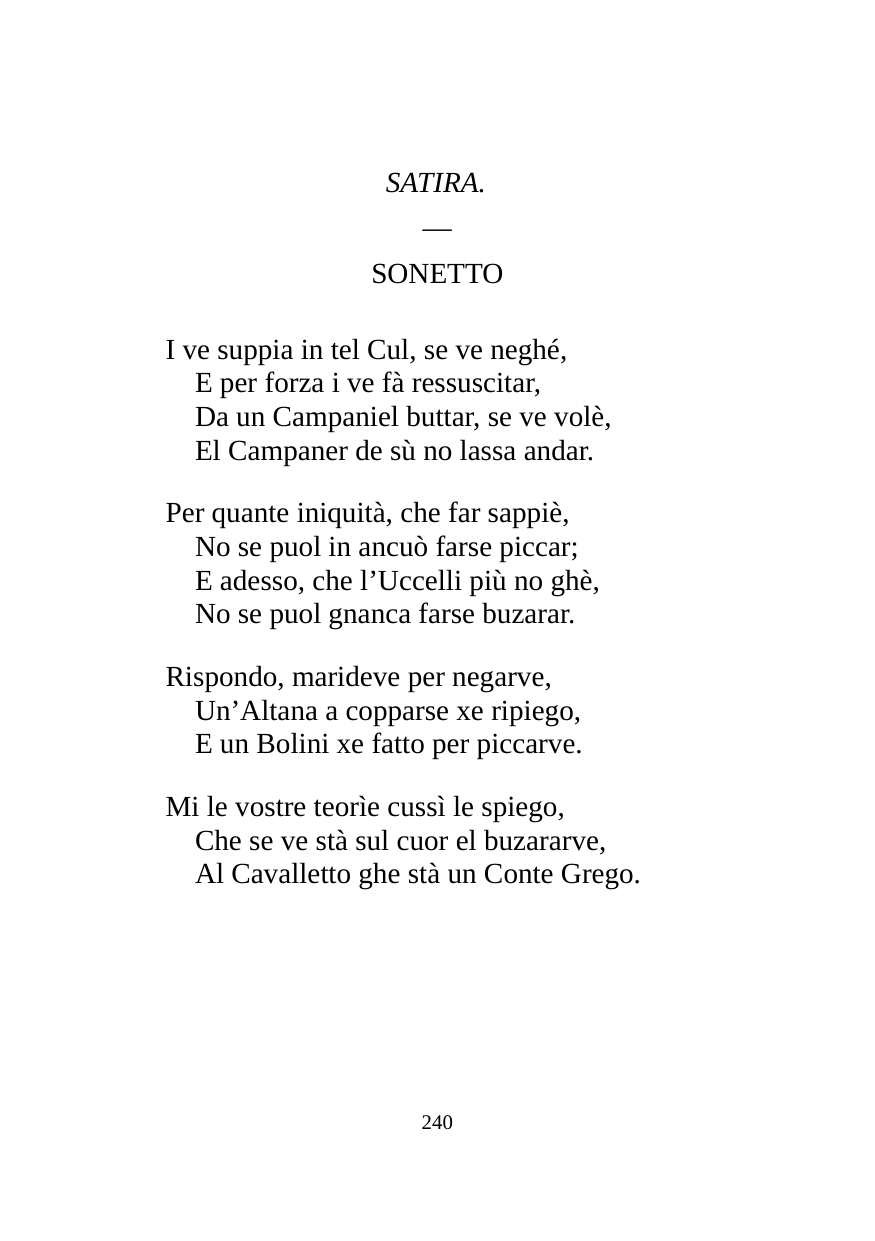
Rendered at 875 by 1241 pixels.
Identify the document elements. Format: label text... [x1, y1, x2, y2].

text Mi le vostre teorìe cussì le spiego, Che se ve stà sul cuor el buzararve, Al Cavalletto ghe stà un Conte Grego. [165, 789, 768, 890]
text — [106, 211, 768, 244]
text Rispondo, marideve per negarve, Un’Altana a copparse xe ripiego, E un Bolini xe fatto per piccarve. [165, 659, 768, 760]
text I ve suppia in tel Cul, se ve neghé, E per forza i ve fà ressuscitar, Da un Campaniel buttar, se ve volè, El Campaner de sù no lassa andar. [165, 332, 768, 466]
text Per quante iniquità, che far sappiè, No se puol in ancuò farse piccar; E adesso, che l’Uccelli più no ghè, No se puol gnanca farse buzarar. [165, 496, 768, 630]
subtitle SATIRA. [106, 165, 768, 199]
text SONETTO [106, 257, 768, 290]
